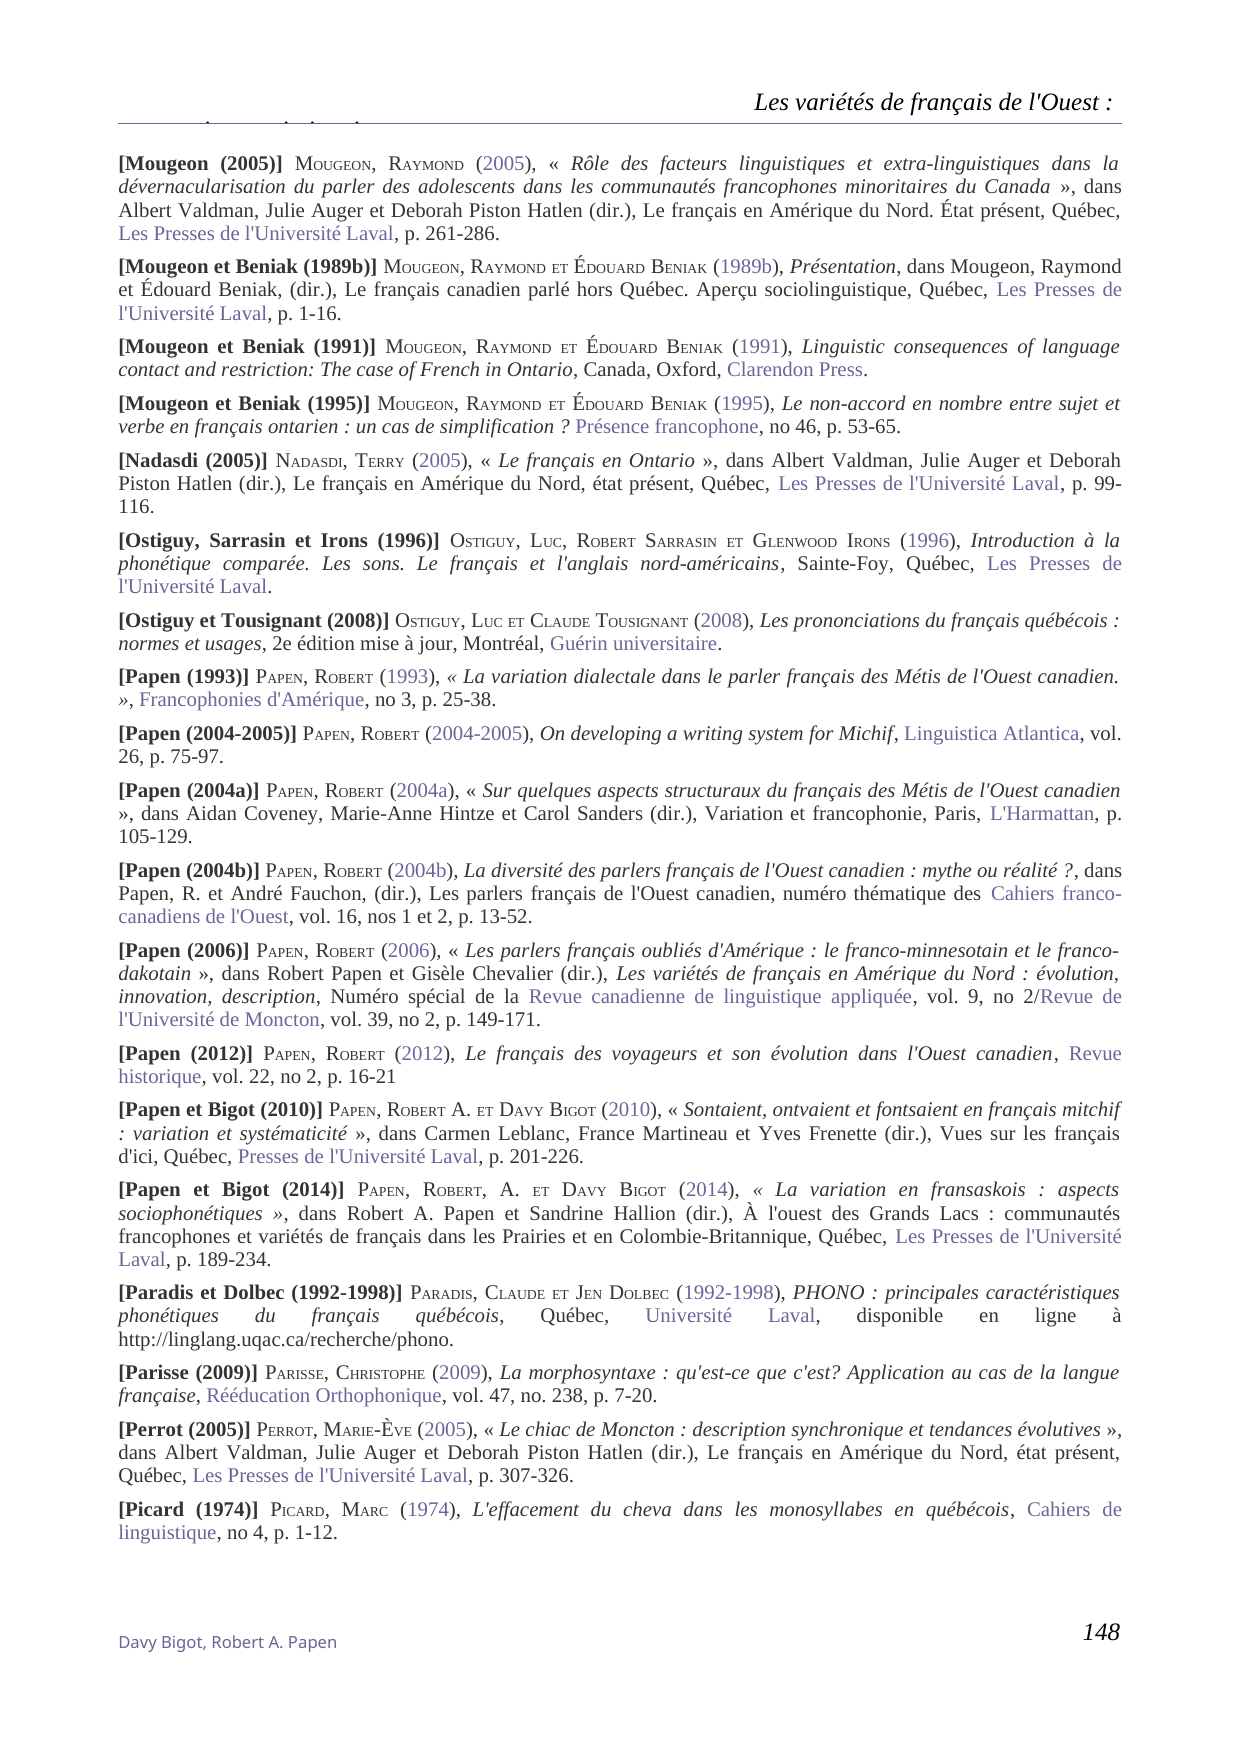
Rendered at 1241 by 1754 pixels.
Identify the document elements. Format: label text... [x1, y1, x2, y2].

text [Mougeon et Beniak (1989b)] Mougeon, Raymond et Édouard Beniak (1989b), Présentation, dans Mougeon, Raymond et Édouard Beniak, (dir.), Le français canadien parlé hors Québec. Aperçu sociolinguistique, Québec, Les Presses de l'Université Laval, p. 1-16. [118, 255, 1122, 324]
text [Papen (2004a)] Papen, Robert (2004a), « Sur quelques aspects structuraux du français des Métis de l'Ouest canadien », dans Aidan Coveney, Marie-Anne Hintze et Carol Sanders (dir.), Variation et francophonie, Paris, L'Harmattan, p. 105-129. [118, 779, 1122, 848]
text [Papen (1993)] Papen, Robert (1993), « La variation dialectale dans le parler français des Métis de l'Ouest canadien. », Francophonies d'Amérique, no 3, p. 25-38. [118, 665, 1122, 711]
text [Mougeon et Beniak (1995)] Mougeon, Raymond et Édouard Beniak (1995), Le non-accord en nombre entre sujet et verbe en français ontarien : un cas de simplification ? Présence francophone, no 46, p. 53-65. [118, 392, 1122, 438]
text [Papen (2012)] Papen, Robert (2012), Le français des voyageurs et son évolution dans l'Ouest canadien, Revue historique, vol. 22, no 2, p. 16-21 [118, 1042, 1122, 1088]
text [Ostiguy, Sarrasin et Irons (1996)] Ostiguy, Luc, Robert Sarrasin et Glenwood Irons (1996), Introduction à la phonétique comparée. Les sons. Le français et l'anglais nord-américains, Sainte-Foy, Québec, Les Presses de l'Université Laval. [118, 528, 1122, 598]
text [Papen et Bigot (2010)] Papen, Robert A. et Davy Bigot (2010), « Sontaient, ontvaient et fontsaient en français mitchif : variation et systématicité », dans Carmen Leblanc, France Martineau et Yves Frenette (dir.), Vues sur les français d'ici, Québec, Presses de l'Université Laval, p. 201-226. [118, 1098, 1122, 1168]
text [Paradis et Dolbec (1992-1998)] Paradis, Claude et Jen Dolbec (1992-1998), PHONO : principales caractéristiques phonétiques du français québécois, Québec, Université Laval, disponible en ligne à http://linglang.uqac.ca/recherche/phono. [118, 1281, 1122, 1351]
text [Papen (2004-2005)] Papen, Robert (2004-2005), On developing a writing system for Michif, Linguistica Atlantica, vol. 26, p. 75-97. [118, 722, 1122, 768]
text [Mougeon (2005)] Mougeon, Raymond (2005), « Rôle des facteurs linguistiques et extra-linguistiques dans la dévernacularisation du parler des adolescents dans les communautés francophones minoritaires du Canada », dans Albert Valdman, Julie Auger et Deborah Piston Hatlen (dir.), Le français en Amérique du Nord. État présent, Québec, Les Presses de l'Université Laval, p. 261-286. [118, 152, 1122, 245]
text [Papen (2006)] Papen, Robert (2006), « Les parlers français oubliés d'Amérique : le franco-minnesotain et le franco-dakotain », dans Robert Papen et Gisèle Chevalier (dir.), Les variétés de français en Amérique du Nord : évolution, innovation, description, Numéro spécial de la Revue canadienne de linguistique appliquée, vol. 9, no 2/Revue de l'Université de Moncton, vol. 39, no 2, p. 149-171. [118, 938, 1122, 1031]
text [Papen (2004b)] Papen, Robert (2004b), La diversité des parlers français de l'Ouest canadien : mythe ou réalité ?, dans Papen, R. et André Fauchon, (dir.), Les parlers français de l'Ouest canadien, numéro thématique des Cahiers franco-canadiens de l'Ouest, vol. 16, nos 1 et 2, p. 13-52. [118, 859, 1122, 928]
text [Ostiguy et Tousignant (2008)] Ostiguy, Luc et Claude Tousignant (2008), Les prononciations du français québécois : normes et usages, 2e édition mise à jour, Montréal, Guérin universitaire. [118, 608, 1122, 655]
text [Parisse (2009)] Parisse, Christophe (2009), La morphosyntaxe : qu'est-ce que c'est? Application au cas de la langue française, Rééducation Orthophonique, vol. 47, no. 238, p. 7-20. [118, 1361, 1122, 1407]
text [Perrot (2005)] Perrot, Marie-Ève (2005), « Le chiac de Moncton : description synchronique et tendances évolutives », dans Albert Valdman, Julie Auger et Deborah Piston Hatlen (dir.), Le français en Amérique du Nord, état présent, Québec, Les Presses de l'Université Laval, p. 307-326. [118, 1418, 1122, 1487]
text [Mougeon et Beniak (1991)] Mougeon, Raymond et Édouard Beniak (1991), Linguistic consequences of language contact and restriction: The case of French in Ontario, Canada, Oxford, Clarendon Press. [118, 335, 1122, 381]
text [Nadasdi (2005)] Nadasdi, Terry (2005), « Le français en Ontario », dans Albert Valdman, Julie Auger et Deborah Piston Hatlen (dir.), Le français en Amérique du Nord, état présent, Québec, Les Presses de l'Université Laval, p. 99-116. [118, 449, 1122, 518]
text [Papen et Bigot (2014)] Papen, Robert, A. et Davy Bigot (2014), « La variation en fransaskois : aspects sociophonétiques », dans Robert A. Papen et Sandrine Hallion (dir.), À l'ouest des Grands Lacs : communautés francophones et variétés de français dans les Prairies et en Colombie-Britannique, Québec, Les Presses de l'Université Laval, p. 189-234. [118, 1178, 1122, 1271]
text [Picard (1974)] Picard, Marc (1974), L'effacement du cheva dans les monosyllabes en québécois, Cahiers de linguistique, no 4, p. 1-12. [118, 1498, 1122, 1544]
